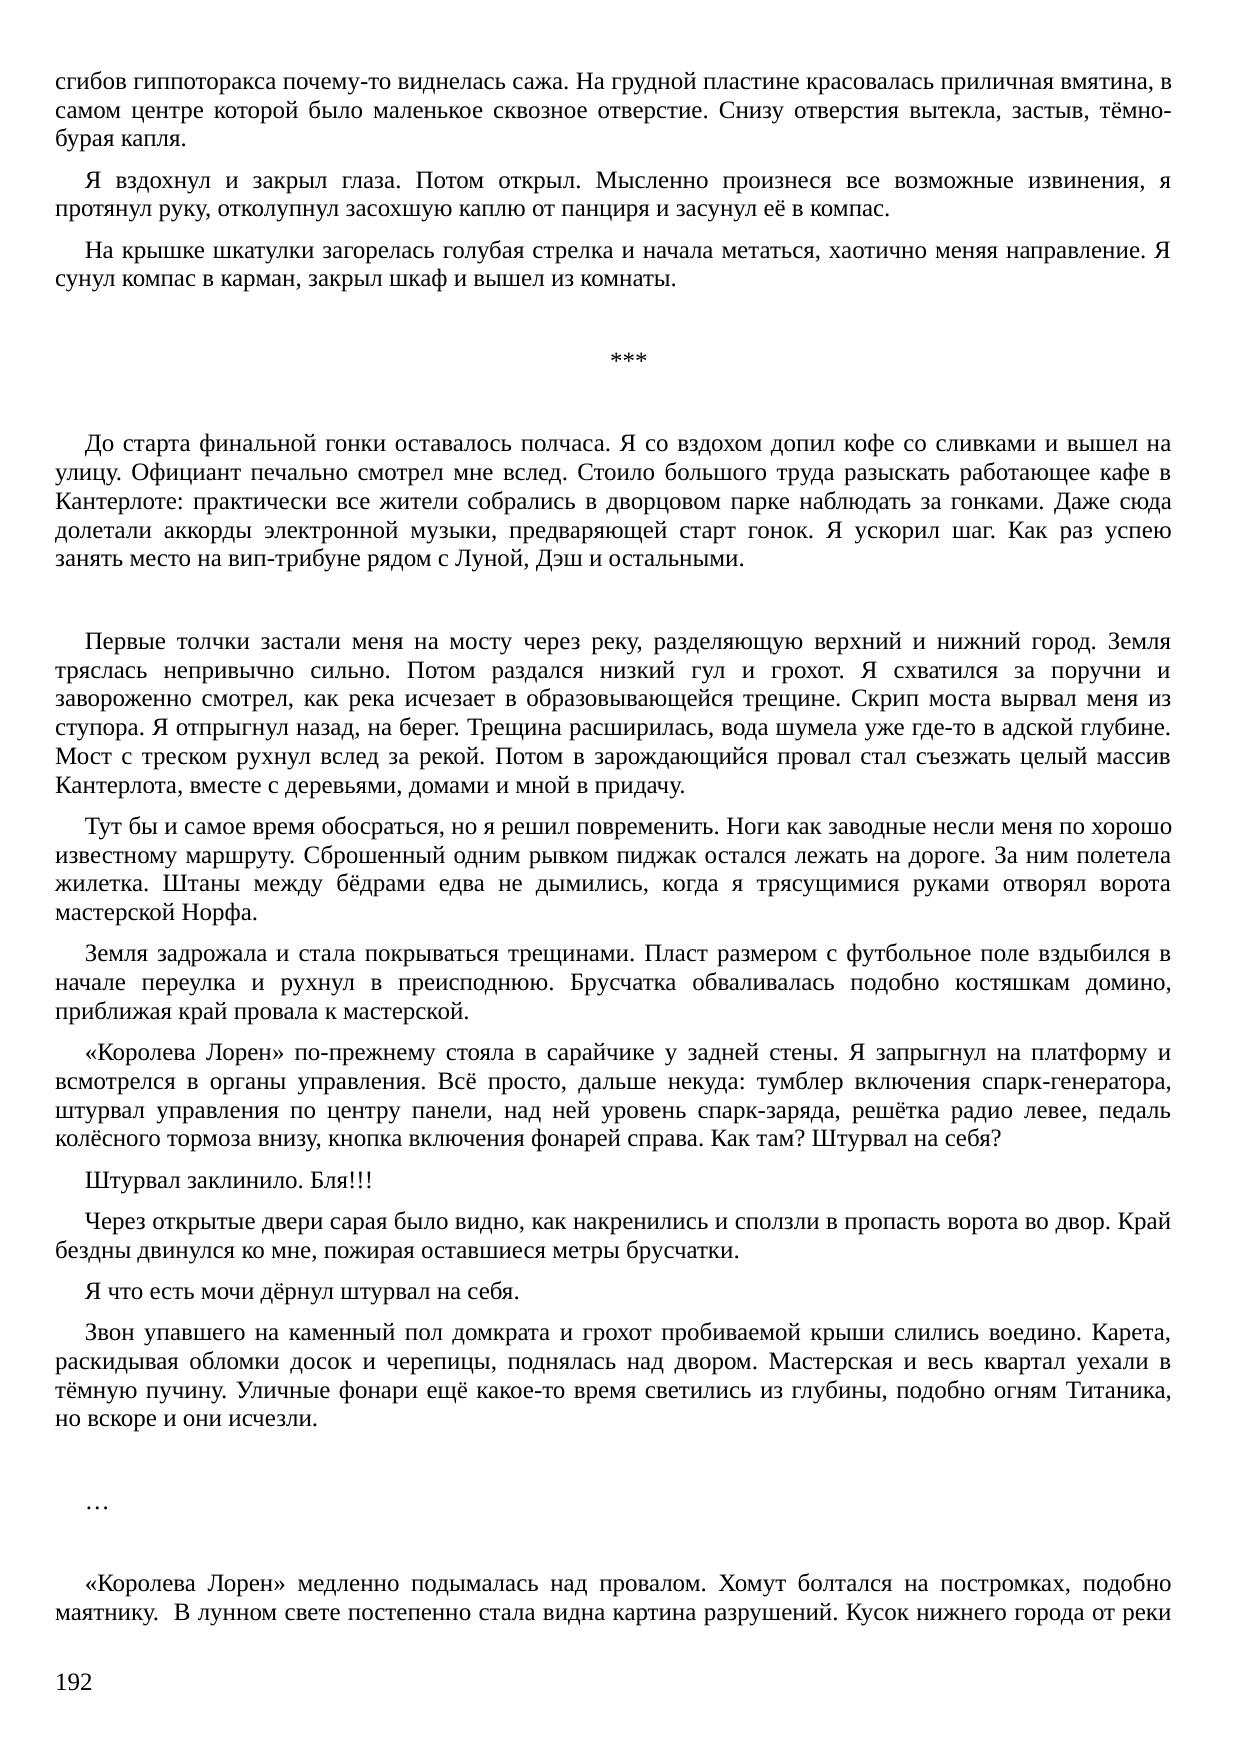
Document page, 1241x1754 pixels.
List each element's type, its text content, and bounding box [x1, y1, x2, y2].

text На крышке шкатулки загорелась голубая стрелка и начала метаться, хаотично меняя направление. Я сунул компас в карман, закрыл шкаф и вышел из комнаты. [55, 235, 1173, 292]
text Тут бы и самое время обосраться, но я решил повременить. Ноги как заводные несли меня по хорошо известному маршруту. Сброшенный одним рывком пиджак остался лежать на дороге. За ним полетела жилетка. Штаны между бёдрами едва не дымились, когда я трясущимися руками отворял ворота мастерской Норфа. [55, 811, 1173, 926]
text Штурвал заклинило. Бля!!! [55, 1165, 1173, 1193]
text Звон упавшего на каменный пол домкрата и грохот пробиваемой крыши слились воедино. Карета, раскидывая обломки досок и черепицы, поднялась над двором. Мастерская и весь квартал уехали в тёмную пучину. Уличные фонари ещё какое-то время светились из глубины, подобно огням Титаника, но вскоре и они исчезли. [55, 1317, 1173, 1432]
text «Королева Лорен» по-прежнему стояла в сарайчике у задней стены. Я запрыгнул на платформу и всмотрелся в органы управления. Всё просто, дальше некуда: тумблер включения спарк-генератора, штурвал управления по центру панели, над ней уровень спарк-заряда, решётка радио левее, педаль колёсного тормоза внизу, кнопка включения фонарей справа. Как там? Штурвал на себя? [55, 1037, 1173, 1152]
text «Королева Лорен» медленно подымалась над провалом. Хомут болтался на постромках, подобно маятнику. В лунном свете постепенно стала видна картина разрушений. Кусок нижнего города от реки [55, 1568, 1173, 1626]
text сгибов гиппоторакса почему-то виднелась сажа. На грудной пластине красовалась приличная вмятина, в самом центре которой было маленькое сквозное отверстие. Снизу отверстия вытекла, застыв, тёмно-бурая капля. [55, 66, 1173, 152]
text Я вздохнул и закрыл глаза. Потом открыл. Мысленно произнеся все возможные извинения, я протянул руку, отколупнул засохшую каплю от панциря и засунул её в компас. [55, 165, 1173, 222]
text *** [55, 346, 1173, 375]
text Первые толчки застали меня на мосту через реку, разделяющую верхний и нижний город. Земля тряслась непривычно сильно. Потом раздался низкий гул и грохот. Я схватился за поручни и завороженно смотрел, как река исчезает в образовывающейся трещине. Скрип моста вырвал меня из ступора. Я отпрыгнул назад, на берег. Трещина расширилась, вода шумела уже где-то в адской глубине. Мост с треском рухнул вслед за рекой. Потом в зарождающийся провал стал съезжать целый массив Кантерлота, вместе с деревьями, домами и мной в придачу. [55, 626, 1173, 798]
text … [55, 1486, 1173, 1515]
text Я что есть мочи дёрнул штурвал на себя. [55, 1276, 1173, 1305]
text Земля задрожала и стала покрываться трещинами. Пласт размером с футбольное поле вздыбился в начале переулка и рухнул в преисподнюю. Брусчатка обваливалась подобно костяшкам домино, приближая край провала к мастерской. [55, 938, 1173, 1025]
text Через открытые двери сарая было видно, как накренились и сползли в пропасть ворота во двор. Край бездны двинулся ко мне, пожирая оставшиеся метры брусчатки. [55, 1206, 1173, 1263]
text До старта финальной гонки оставалось полчаса. Я со вздохом допил кофе со сливками и вышел на улицу. Официант печально смотрел мне вслед. Стоило большого труда разыскать работающее кафе в Кантерлоте: практически все жители собрались в дворцовом парке наблюдать за гонками. Даже сюда долетали аккорды электронной музыки, предваряющей старт гонок. Я ускорил шаг. Как раз успею занять место на вип-трибуне рядом с Луной, Дэш и остальными. [55, 428, 1173, 572]
